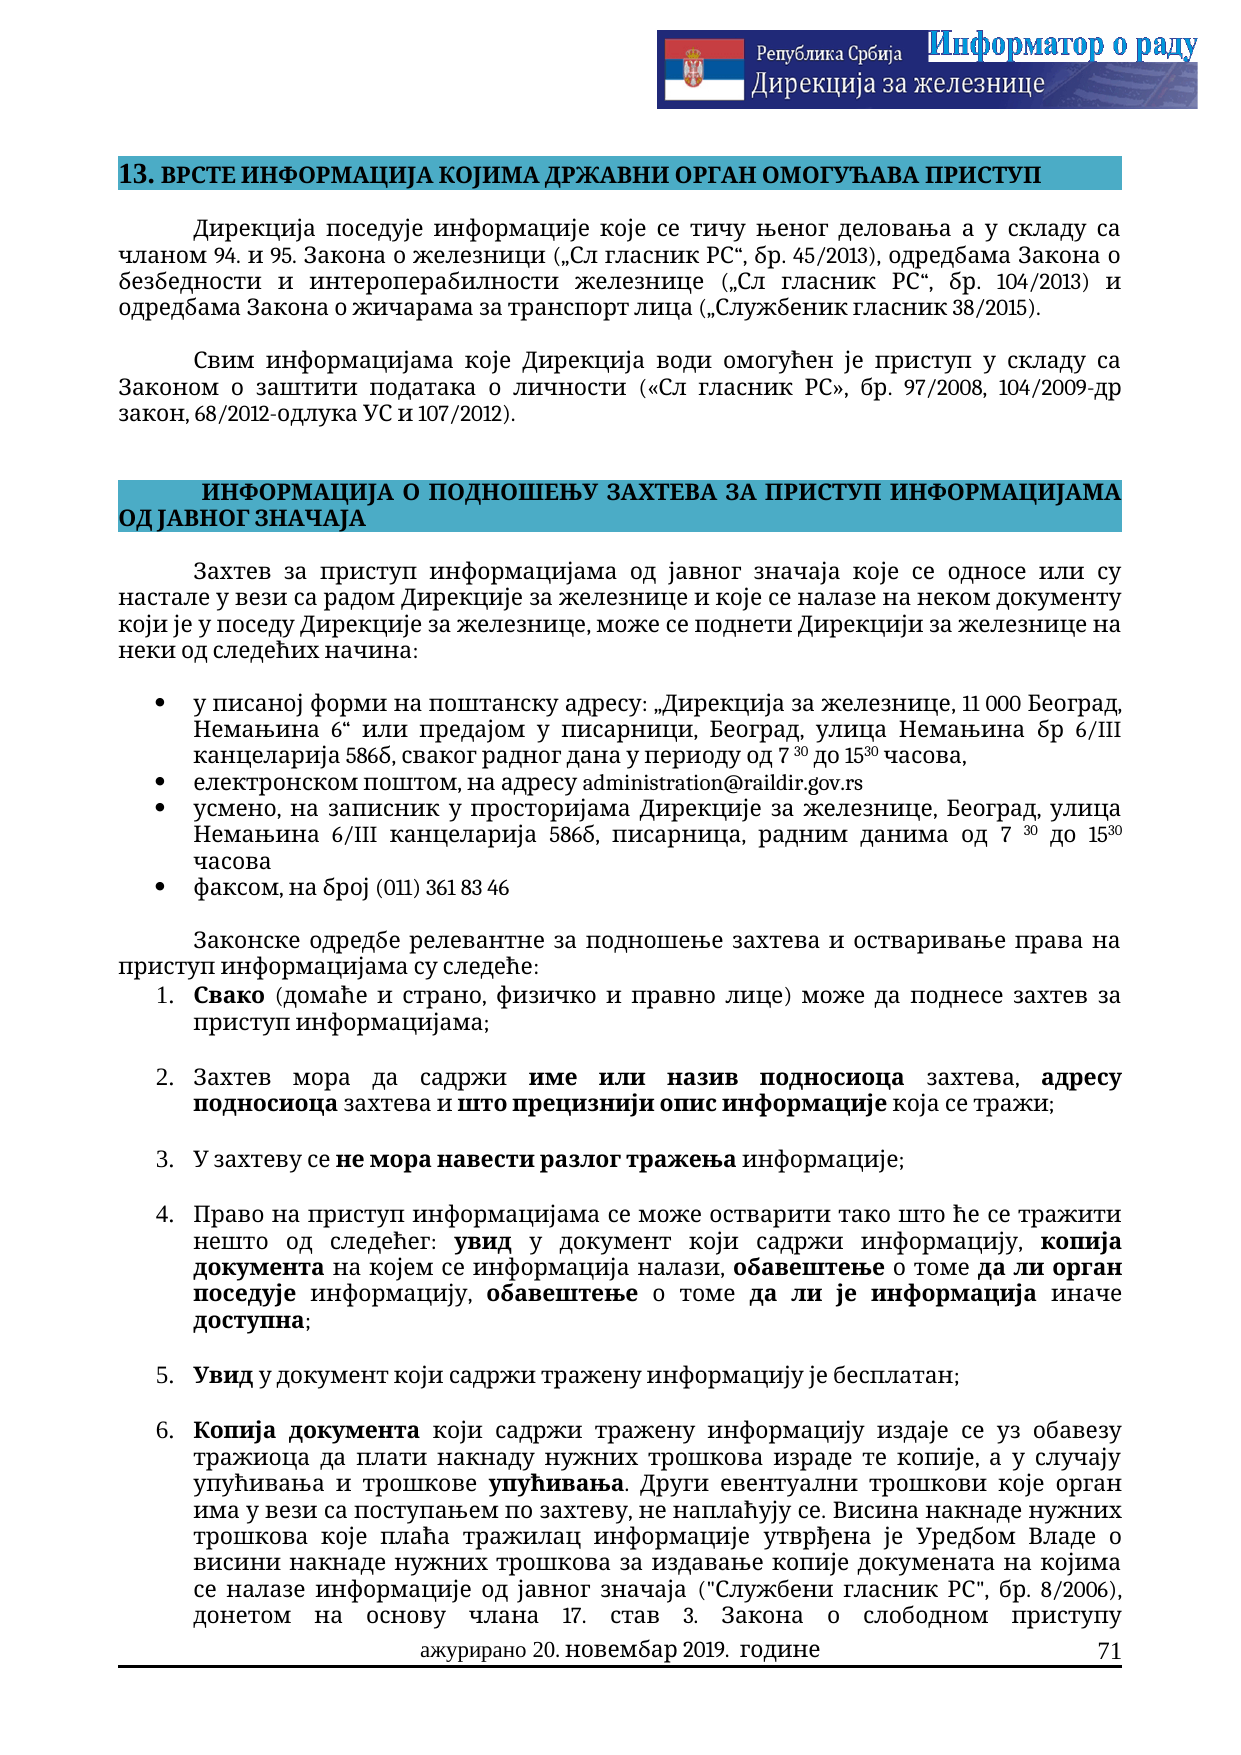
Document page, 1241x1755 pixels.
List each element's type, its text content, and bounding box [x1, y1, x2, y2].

text Законске одредбе релевантне за подношење захтева и остваривање права на приступ информацијама су следеће: [118, 928, 1122, 980]
text Свим информацијама које Дирекција води омогућен је приступ у складу са Законом о заштити података о личности («Сл гласник РС», бр. 97/2008, 104/2009-др закон, 68/2012-одлука УС и 107/2012). [118, 348, 1122, 427]
list факсом, на број (011) 361 83 46 [156, 875, 1122, 901]
subtitle Информација о подношењу захтева за приступ информацијама од јавног значаја [118, 480, 1122, 532]
list електронском поштом, на адресу administration@raildir.gov.rs [156, 769, 1122, 796]
list усмено, на записник у просторијама Дирекције за железнице, Београд, улица Немањина 6/III канцеларија 586б, писарница, радним данима од 7 30 до 1530 часова [156, 796, 1122, 875]
text Дирекција поседује информације које се тичу њеног деловања а у складу са чланом 94. и 95. Закона о железници („Сл гласник РС“, бр. 45/2013), одредбама Закона о безбедности и интероперабилности железнице („Сл гласник РС“, бр. 104/2013) и одредбама Закона о жичарама за транспорт лица („Службеник гласник 38/2015). [118, 216, 1122, 322]
list У захтеву се не мора навести разлог тражења информације; [156, 1144, 1122, 1173]
list Копија документа који садржи тражену информацију издаје се уз обавезу тражиоца да плати накнаду нужних трошкова израде те копије, а у случају упућивања и трошкове упућивања. Други евентуални трошкови које орган има у вези са поступањем по захтеву, не наплаћују се. Висина накнаде нужних трошкова које плаћа тражилац информације утврђена је Уредбом Владе о висини накнаде нужних трошкова за издавање копије докумената на којима се налазе информације од јавног значаја ("Службени гласник РС", бр. 8/2006), донетом на основу члана 17. став 3. Закона о слободном приступу [156, 1416, 1122, 1629]
list Право на приступ информацијама се може остварити тако што ће се тражити нешто од следећег: увид у документ који садржи информацију, копија документа на којем се информација налази, обавештење о томе да ли орган поседује информацију, обавештење о томе да ли је информација иначе доступна; [156, 1199, 1122, 1334]
list Свако (домаће и страно, физичко и правно лице) може да поднесе захтев за приступ информацијама; [156, 980, 1122, 1036]
subtitle Врсте информација којима Државни орган омогућава приступ [118, 156, 1122, 190]
list Захтев мора да садржи име или назив подносиоца захтева, адресу подносиоца захтева и што прецизнији опис информације која се тражи; [156, 1062, 1122, 1118]
list у писаној форми на поштанску адресу: „Дирекција за железнице, 11 000 Београд, Немањина 6“ или предајом у писарници, Београд, улица Немањина бр 6/III канцеларија 586б, сваког радног дана у периоду од 7 30 до 1530 часова, [156, 691, 1122, 769]
text Захтев за приступ информацијама од јавног значаја које се односе или су настале у вези са радом Дирекције за железнице и које се налазе на неком документу који је у поседу Дирекције за железнице, може се поднети Дирекцији за железнице на неки од следећих начина: [118, 559, 1122, 664]
list Увид у документ који садржи тражену информацију је бесплатан; [156, 1360, 1122, 1389]
